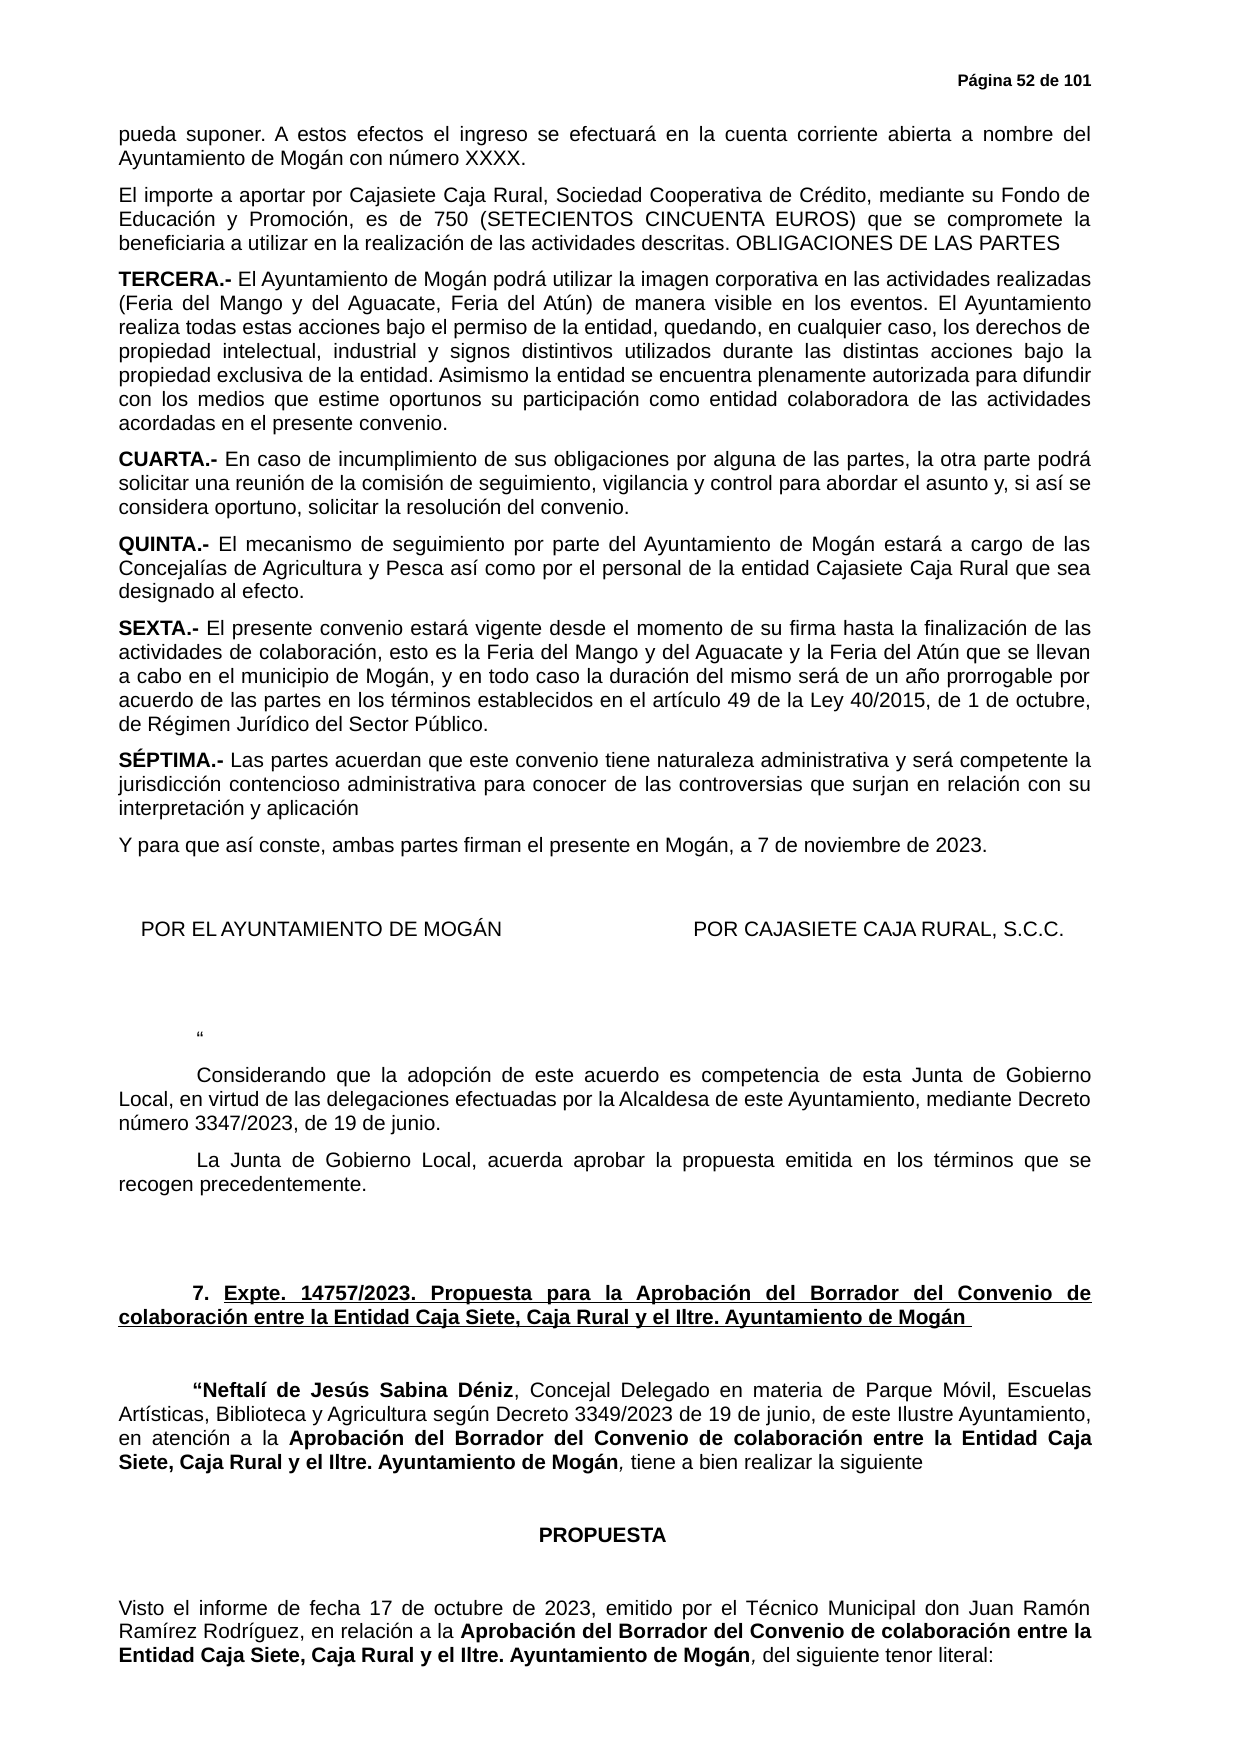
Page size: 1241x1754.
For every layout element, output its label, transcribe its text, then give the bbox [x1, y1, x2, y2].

text QUINTA.- El mecanismo de seguimiento por parte del Ayuntamiento de Mogán estará a cargo de las Concejalías de Agricultura y Pesca así como por el personal de la entidad Cajasiete Caja Rural que sea designado al efecto. [118, 531, 1092, 603]
text Considerando que la adopción de este acuerdo es competencia de esta Junta de Gobierno Local, en virtud de las delegaciones efectuadas por la Alcaldesa de este Ayuntamiento, mediante Decreto número 3347/2023, de 19 de junio. [118, 1063, 1092, 1135]
table_cell [130, 981, 631, 1027]
table_cell [631, 981, 1081, 1027]
table_header POR EL AYUNTAMIENTO DE MOGÁN [130, 905, 631, 981]
text Visto el informe de fecha 17 de octubre de 2023, emitido por el Técnico Municipal don Juan Ramón Ramírez Rodríguez, en relación a la Aprobación del Borrador del Convenio de colaboración entre la Entidad Caja Siete, Caja Rural y el Iltre. Ayuntamiento de Mogán, del siguiente tenor literal: [118, 1595, 1092, 1667]
text “ [118, 1027, 1092, 1051]
text TERCERA.- El Ayuntamiento de Mogán podrá utilizar la imagen corporativa en las actividades realizadas (Feria del Mango y del Aguacate, Feria del Atún) de manera visible en los eventos. El Ayuntamiento realiza todas estas acciones bajo el permiso de la entidad, quedando, en cualquier caso, los derechos de propiedad intelectual, industrial y signos distintivos utilizados durante las distintas acciones bajo la propiedad exclusiva de la entidad. Asimismo la entidad se encuentra plenamente autorizada para difundir con los medios que estime oportunos su participación como entidad colaboradora de las actividades acordadas en el presente convenio. [118, 267, 1092, 434]
text El importe a aportar por Cajasiete Caja Rural, Sociedad Cooperativa de Crédito, mediante su Fondo de Educación y Promoción, es de 750 (SETECIENTOS CINCUENTA EUROS) que se compromete la beneficiaria a utilizar en la realización de las actividades descritas. OBLIGACIONES DE LAS PARTES [118, 182, 1092, 254]
table_header POR CAJASIETE CAJA RURAL, S.C.C. [631, 905, 1081, 981]
text La Junta de Gobierno Local, acuerda aprobar la propuesta emitida en los términos que se recogen precedentemente. [118, 1147, 1092, 1195]
text pueda suponer. A estos efectos el ingreso se efectuará en la cuenta corriente abierta a nombre del Ayuntamiento de Mogán con número XXXX. [118, 122, 1092, 170]
text “Neftalí de Jesús Sabina Déniz, Concejal Delegado en materia de Parque Móvil, Escuelas Artísticas, Biblioteca y Agricultura según Decreto 3349/2023 de 19 de junio, de este Ilustre Ayuntamiento, en atención a la Aprobación del Borrador del Convenio de colaboración entre la Entidad Caja Siete, Caja Rural y el Iltre. Ayuntamiento de Mogán, tiene a bien realizar la siguiente [118, 1378, 1092, 1473]
text PROPUESTA [118, 1522, 1092, 1546]
text SEXTA.- El presente convenio estará vigente desde el momento de su firma hasta la finalización de las actividades de colaboración, esto es la Feria del Mango y del Aguacate y la Feria del Atún que se llevan a cabo en el municipio de Mogán, y en todo caso la duración del mismo será de un año prorrogable por acuerdo de las partes en los términos establecidos en el artículo 49 de la Ley 40/2015, de 1 de octubre, de Régimen Jurídico del Sector Público. [118, 616, 1092, 736]
text Y para que así conste, ambas partes firman el presente en Mogán, a 7 de noviembre de 2023. [118, 832, 1092, 856]
text 7. Expte. 14757/2023. Propuesta para la Aprobación del Borrador del Convenio de colaboración entre la Entidad Caja Siete, Caja Rural y el Iltre. Ayuntamiento de Mogán [118, 1281, 1092, 1329]
text CUARTA.- En caso de incumplimiento de sus obligaciones por alguna de las partes, la otra parte podrá solicitar una reunión de la comisión de seguimiento, vigilancia y control para abordar el asunto y, si así se considera oportuno, solicitar la resolución del convenio. [118, 447, 1092, 519]
text SÉPTIMA.- Las partes acuerdan que este convenio tiene naturaleza administrativa y será competente la jurisdicción contencioso administrativa para conocer de las controversias que surjan en relación con su interpretación y aplicación [118, 748, 1092, 820]
